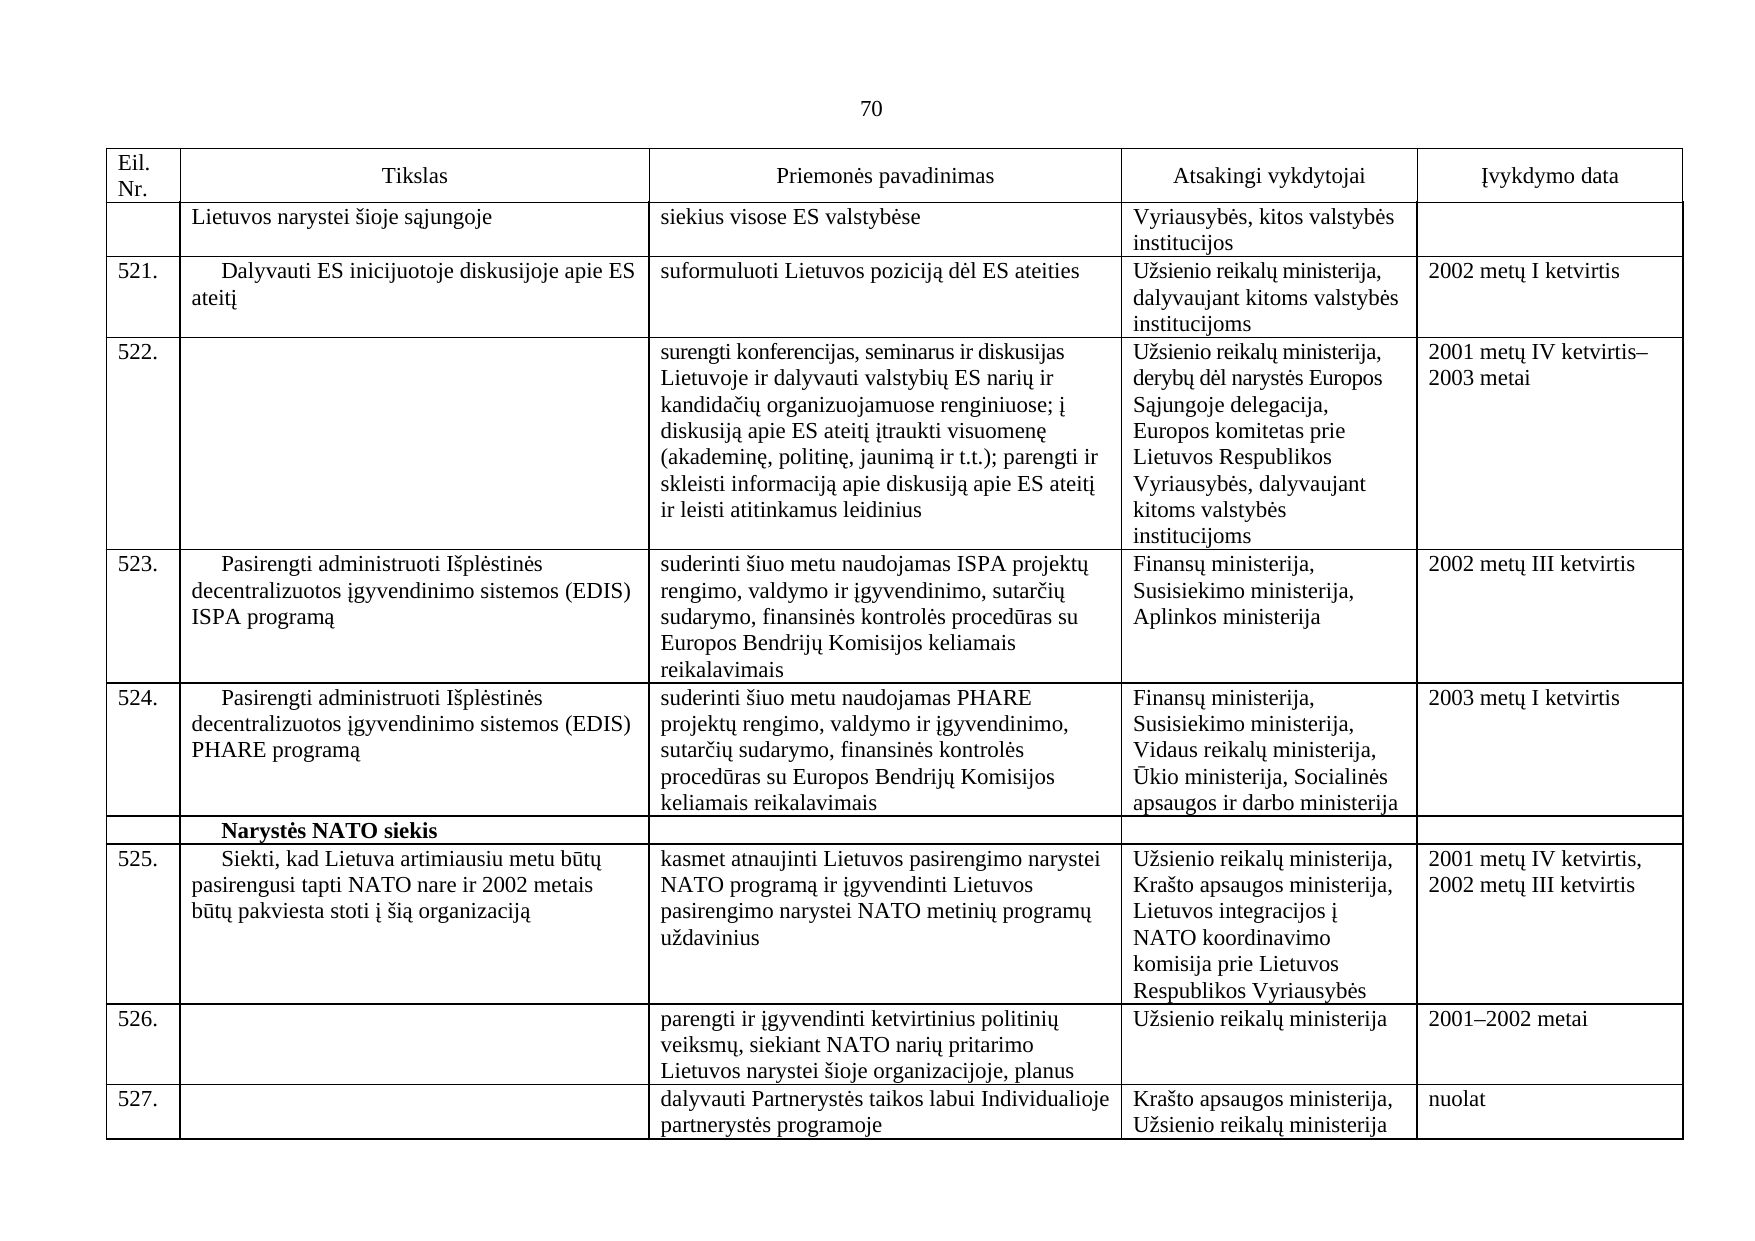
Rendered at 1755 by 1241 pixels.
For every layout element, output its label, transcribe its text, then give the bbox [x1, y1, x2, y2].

table_cell surengti konferencijas, seminarus ir diskusijas Lietuvoje ir dalyvauti valstybių ES narių ir kandidačių organizuojamuose renginiuose; į diskusiją apie ES ateitį įtraukti visuomenę (akademinę, politinę, jaunimą ir t.t.); parengti ir skleisti informaciją apie diskusiją apie ES ateitį ir leisti atitinkamus leidinius [650, 338, 1121, 549]
table_cell suderinti šiuo metu naudojamas ISPA projektų rengimo, valdymo ir įgyvendinimo, sutarčių sudarymo, finansinės kontrolės procedūras su Europos Bendrijų Komisijos keliamais reikalavimais [650, 550, 1121, 682]
table_cell 2001–2002 metai [1418, 1005, 1682, 1084]
table_cell Finansų ministerija, Susisiekimo ministerija, Vidaus reikalų ministerija, Ūkio ministerija, Socialinės apsaugos ir darbo ministerija [1122, 684, 1416, 815]
table_cell Užsienio reikalų ministerija [1122, 1005, 1416, 1084]
table_cell [107, 1005, 179, 1084]
table_cell [650, 817, 1121, 843]
table_header Tikslas [181, 149, 649, 201]
table_cell siekius visose ES valstybėse [650, 203, 1121, 256]
table_cell Užsienio reikalų ministerija, Krašto apsaugos ministerija, Lietuvos integracijos į NATO koordinavimo komisija prie Lietuvos Respublikos Vyriausybės [1122, 845, 1416, 1003]
table_cell [107, 257, 179, 336]
table_cell 2002 metų III ketvirtis [1418, 550, 1682, 682]
table_cell [107, 338, 179, 549]
table_cell Pasirengti administruoti Išplėstinės decentralizuotos įgyvendinimo sistemos (EDIS) ISPA programą [181, 550, 648, 682]
table_cell 2001 metų IV ketvirtis–2003 metai [1418, 338, 1682, 549]
table_cell Siekti, kad Lietuva artimiausiu metu būtų pasirengusi tapti NATO nare ir 2002 metais būtų pakviesta stoti į šią organizaciją [181, 845, 648, 1003]
table_cell suderinti šiuo metu naudojamas PHARE projektų rengimo, valdymo ir įgyvendinimo, sutarčių sudarymo, finansinės kontrolės procedūras su Europos Bendrijų Komisijos keliamais reikalavimais [650, 684, 1121, 815]
table_cell [107, 845, 179, 1003]
table_cell Užsienio reikalų ministerija, derybų dėl narystės Europos Sąjungoje delegacija, Europos komitetas prie Lietuvos Respublikos Vyriausybės, dalyvaujant kitoms valstybės institucijoms [1122, 338, 1416, 549]
table_header Įvykdymo data [1418, 149, 1682, 201]
table_header Eil. Nr. [107, 149, 180, 201]
table_cell nuolat [1418, 1085, 1682, 1138]
table_cell Užsienio reikalų ministerija, dalyvaujant kitoms valstybės institucijoms [1122, 257, 1416, 336]
table_cell [1122, 817, 1416, 843]
table_cell [107, 817, 179, 843]
table_cell 2001 metų IV ketvirtis, 2002 metų III ketvirtis [1418, 845, 1682, 1003]
table_cell Dalyvauti ES inicijuotoje diskusijoje apie ES ateitį [181, 257, 648, 336]
table_cell Vyriausybės, kitos valstybės institucijos [1122, 203, 1416, 256]
table_cell 2003 metų I ketvirtis [1418, 684, 1682, 815]
table_cell parengti ir įgyvendinti ketvirtinius politinių veiksmų, siekiant NATO narių pritarimo Lietuvos narystei šioje organizacijoje, planus [650, 1005, 1121, 1084]
table_cell [107, 203, 179, 256]
table_cell Finansų ministerija, Susisiekimo ministerija, Aplinkos ministerija [1122, 550, 1416, 682]
table_cell [1418, 203, 1682, 256]
table_cell kasmet atnaujinti Lietuvos pasirengimo narystei NATO programą ir įgyvendinti Lietuvos pasirengimo narystei NATO metinių programų uždavinius [650, 845, 1121, 1003]
table_cell 2002 metų I ketvirtis [1418, 257, 1682, 336]
table_header Atsakingi vykdytojai [1122, 149, 1417, 201]
table_cell [107, 550, 179, 682]
table_cell dalyvauti Partnerystės taikos labui Individualioje partnerystės programoje [650, 1085, 1121, 1138]
table_cell suformuluoti Lietuvos poziciją dėl ES ateities [650, 257, 1121, 336]
table_cell Pasirengti administruoti Išplėstinės decentralizuotos įgyvendinimo sistemos (EDIS) Phare programą [181, 684, 648, 815]
table_cell [181, 1085, 648, 1138]
table_cell Lietuvos narystei šioje sąjungoje [181, 203, 648, 256]
table_cell [107, 1085, 179, 1138]
table_cell Narystės NATO siekis [181, 817, 648, 843]
table_cell Krašto apsaugos ministerija, Užsienio reikalų ministerija [1122, 1085, 1416, 1138]
table_cell [1418, 817, 1682, 843]
table_cell [181, 338, 648, 549]
table_header Priemonės pavadinimas [650, 149, 1121, 201]
table_cell [181, 1005, 648, 1084]
table_cell [107, 684, 179, 815]
